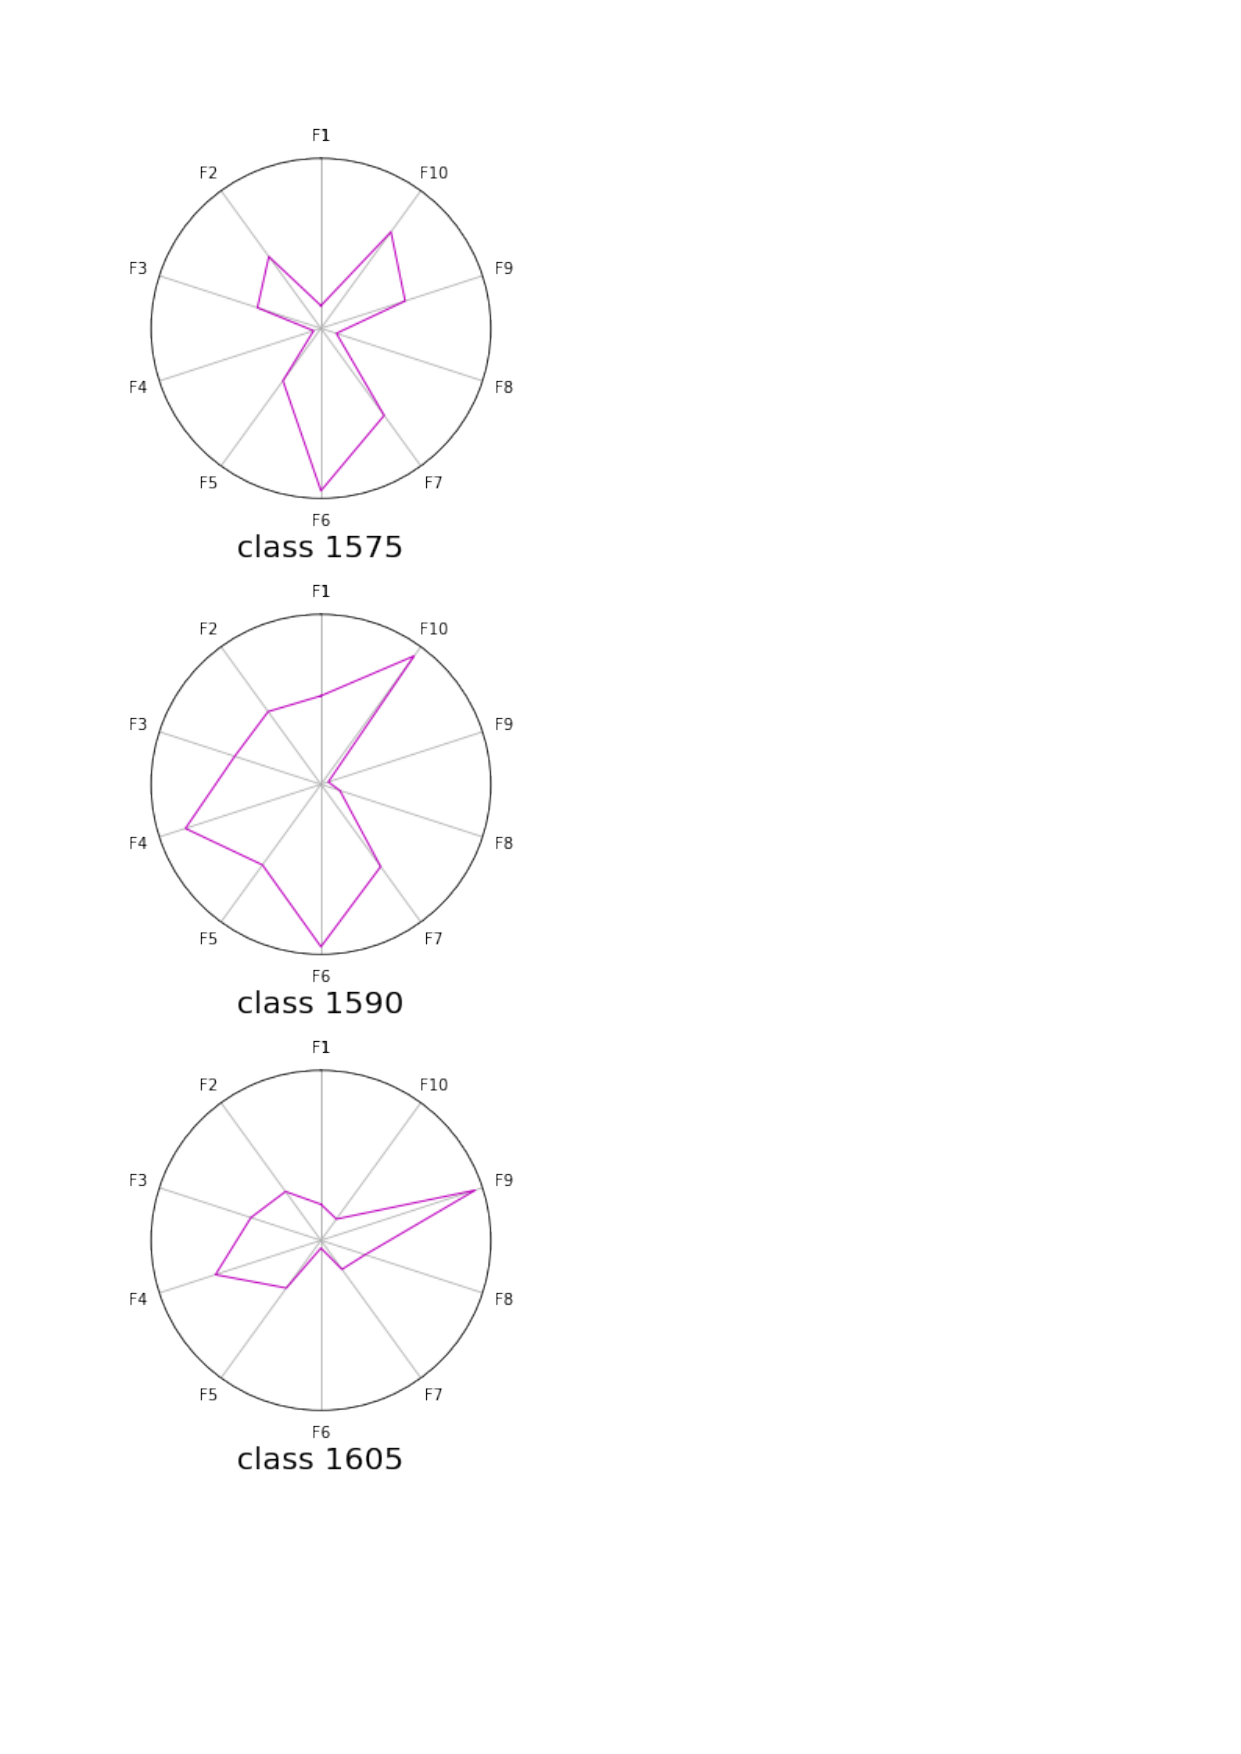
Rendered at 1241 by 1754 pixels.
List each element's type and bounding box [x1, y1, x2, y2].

picture [118, 118, 523, 1487]
